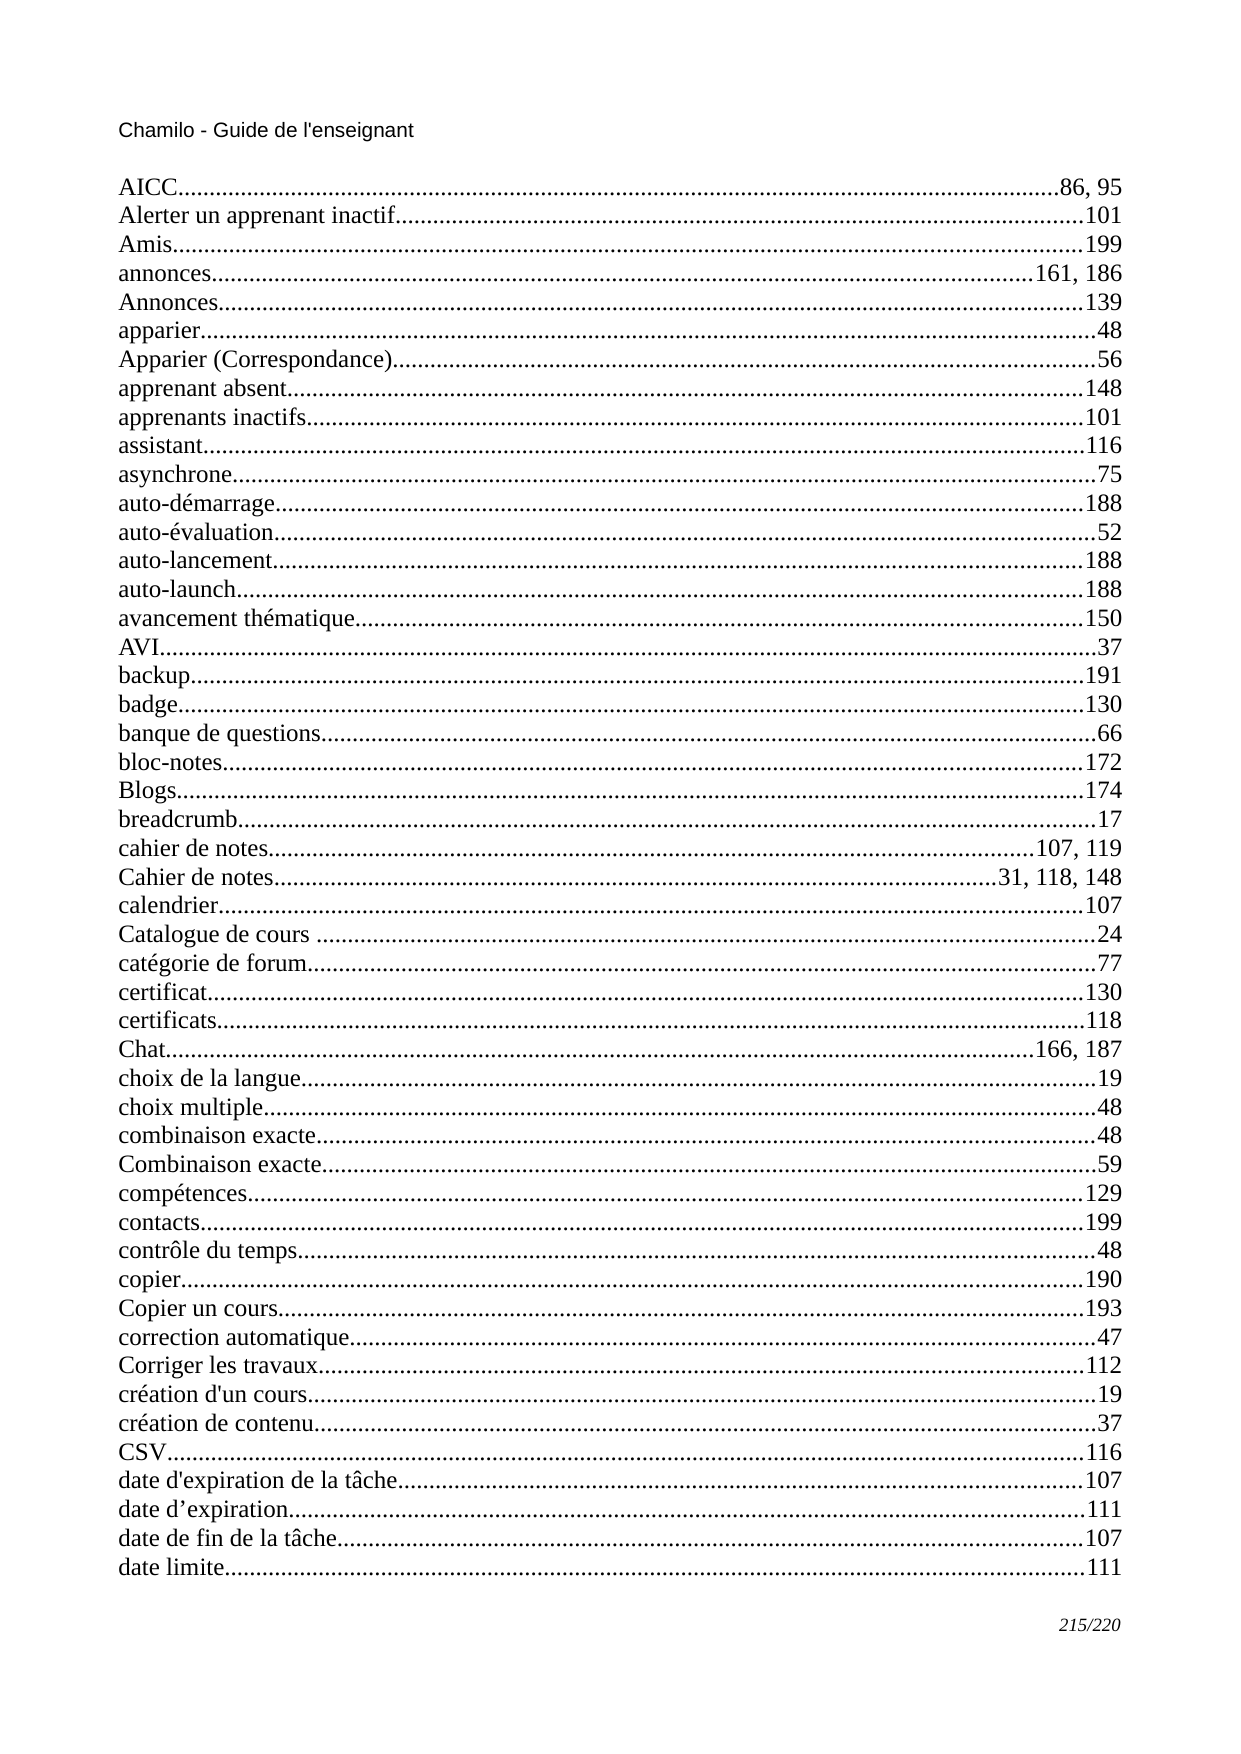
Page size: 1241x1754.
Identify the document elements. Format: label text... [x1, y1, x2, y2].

text Cahier de notes 31, 118, 148 [118, 862, 1122, 890]
text asynchrone 75 [118, 459, 1122, 488]
text certificats 118 [118, 1005, 1122, 1034]
text création d'un cours 19 [118, 1379, 1122, 1408]
text backup 191 [118, 660, 1122, 689]
text création de contenu 37 [118, 1408, 1122, 1437]
text Corriger les travaux 112 [118, 1350, 1122, 1379]
text correction automatique 47 [118, 1322, 1122, 1350]
text annonces 161, 186 [118, 258, 1122, 287]
text auto-évaluation 52 [118, 517, 1122, 545]
text Apparier (Correspondance) 56 [118, 344, 1122, 373]
text contrôle du temps 48 [118, 1235, 1122, 1264]
text Catalogue de cours 24 [118, 919, 1122, 948]
text apprenants inactifs 101 [118, 402, 1122, 430]
text date limite 111 [118, 1552, 1122, 1580]
text Copier un cours 193 [118, 1293, 1122, 1322]
text date de fin de la tâche 107 [118, 1523, 1122, 1552]
text AICC 86, 95 [118, 172, 1122, 200]
text AVI 37 [118, 632, 1122, 660]
text copier 190 [118, 1264, 1122, 1293]
text Combinaison exacte 59 [118, 1149, 1122, 1178]
text Chat 166, 187 [118, 1034, 1122, 1063]
text auto-lancement 188 [118, 545, 1122, 574]
text bloc-notes 172 [118, 747, 1122, 775]
text contacts 199 [118, 1207, 1122, 1235]
text banque de questions 66 [118, 718, 1122, 747]
text apprenant absent 148 [118, 373, 1122, 402]
text apparier 48 [118, 315, 1122, 344]
text breadcrumb 17 [118, 804, 1122, 833]
text date d’expiration 111 [118, 1494, 1122, 1523]
text certificat 130 [118, 977, 1122, 1005]
text Blogs 174 [118, 775, 1122, 804]
text CSV 116 [118, 1437, 1122, 1465]
text date d'expiration de la tâche 107 [118, 1465, 1122, 1494]
text compétences 129 [118, 1178, 1122, 1207]
text avancement thématique 150 [118, 603, 1122, 632]
text Amis 199 [118, 229, 1122, 258]
text badge 130 [118, 689, 1122, 718]
text choix de la langue 19 [118, 1063, 1122, 1092]
text cahier de notes 107, 119 [118, 833, 1122, 862]
text Annonces 139 [118, 287, 1122, 315]
text Alerter un apprenant inactif 101 [118, 200, 1122, 229]
text catégorie de forum 77 [118, 948, 1122, 977]
text assistant 116 [118, 430, 1122, 459]
text auto-launch 188 [118, 574, 1122, 603]
text combinaison exacte 48 [118, 1120, 1122, 1149]
text calendrier 107 [118, 890, 1122, 919]
text choix multiple 48 [118, 1092, 1122, 1120]
text auto-démarrage 188 [118, 488, 1122, 517]
